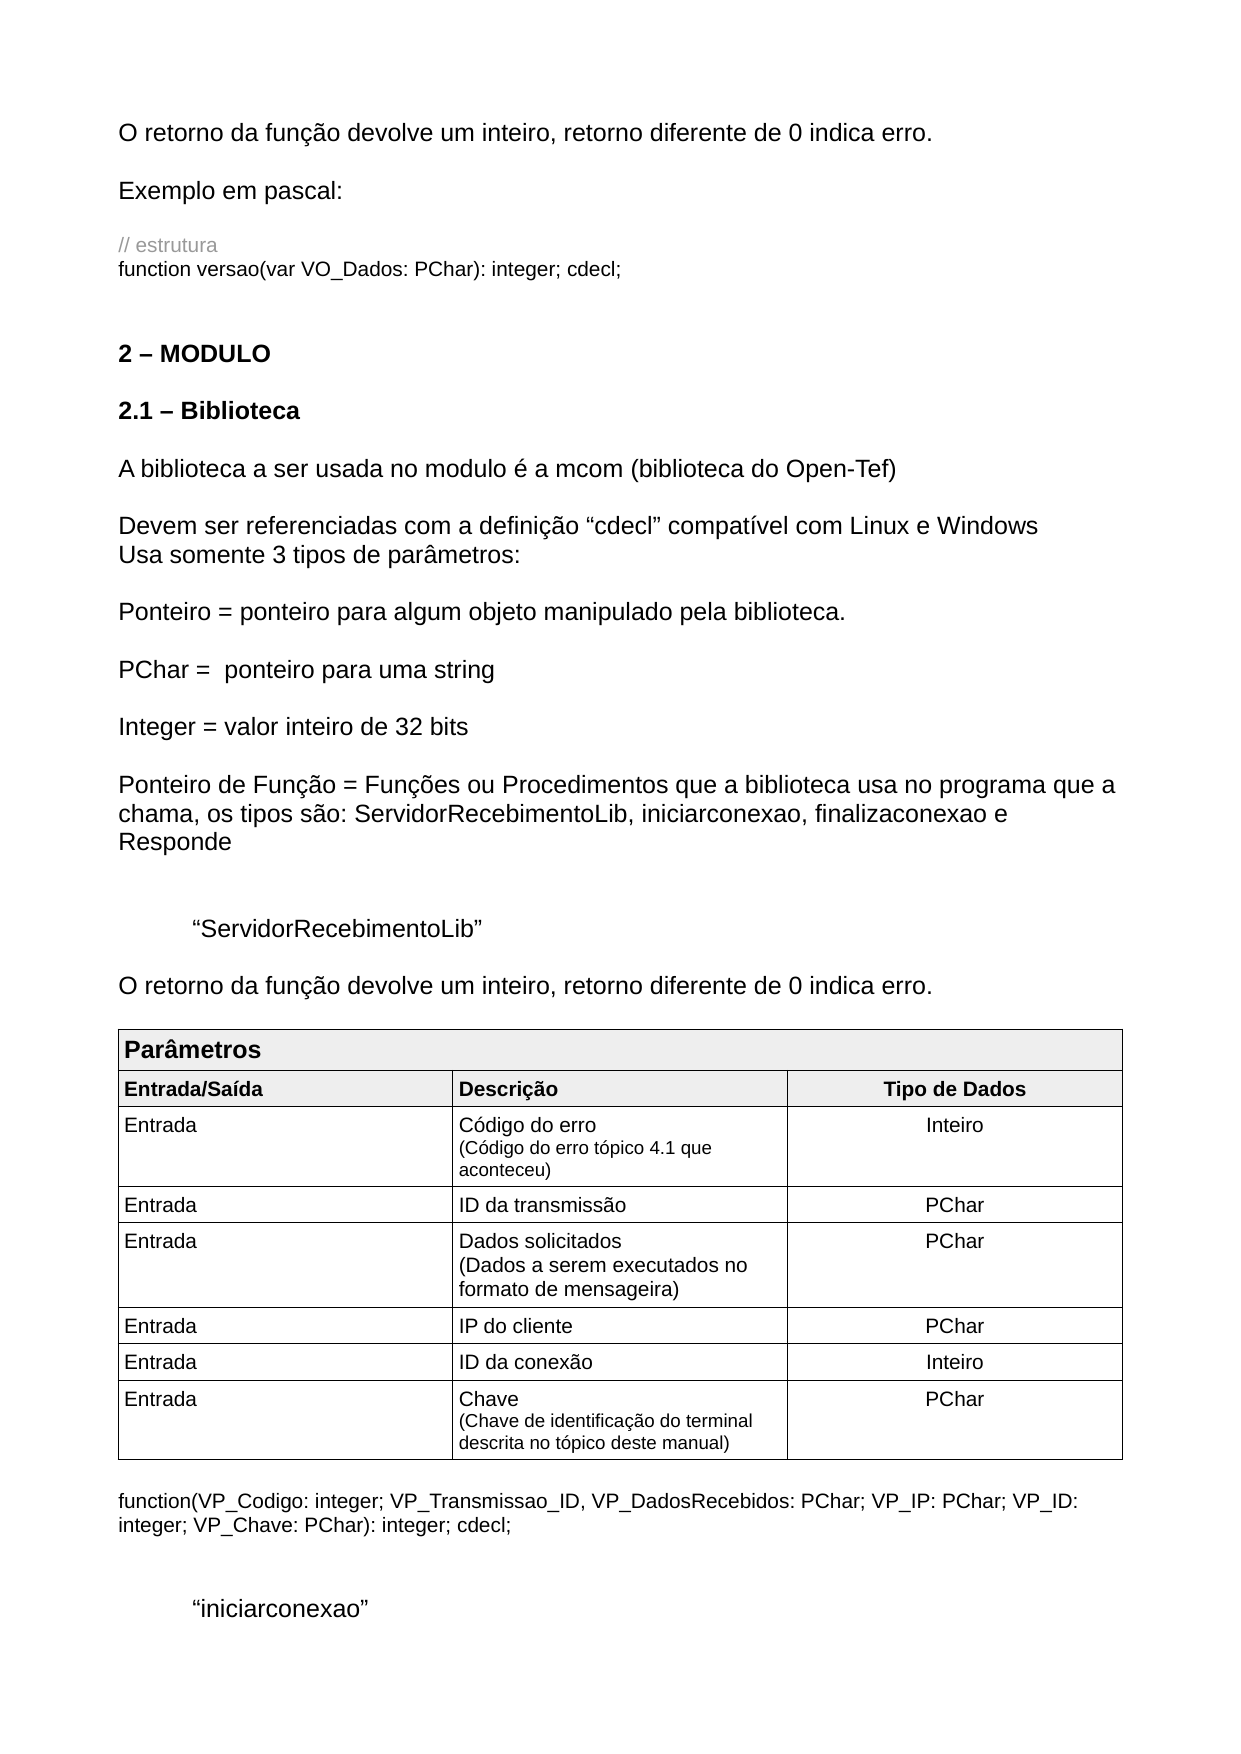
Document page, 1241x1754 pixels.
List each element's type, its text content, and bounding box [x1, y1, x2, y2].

table_cell Entrada [119, 1107, 452, 1186]
table_cell PChar [788, 1187, 1122, 1222]
text O retorno da função devolve um inteiro, retorno diferente de 0 indica erro. [118, 971, 1122, 1000]
table_cell Entrada [119, 1187, 452, 1222]
text function versao(var VO_Dados: PChar): integer; cdecl; [118, 257, 1122, 281]
table_cell IP do cliente [453, 1308, 787, 1343]
text Exemplo em pascal: [118, 176, 1122, 204]
text “iniciarconexao” [118, 1594, 1122, 1623]
table_cell Entrada [119, 1381, 452, 1459]
text function(VP_Codigo: integer; VP_Transmissao_ID, VP_DadosRecebidos: PChar; VP_IP: PChar; VP_ID: integer; VP_Chave: PChar): integer; cdecl; [118, 1489, 1122, 1537]
text Usa somente 3 tipos de parâmetros: [118, 540, 1122, 568]
table_cell Código do erro (Código do erro tópico 4.1 que aconteceu) [453, 1107, 787, 1186]
table_cell ID da transmissão [453, 1187, 787, 1222]
table_cell PChar [788, 1223, 1122, 1307]
table_cell PChar [788, 1308, 1122, 1343]
text Integer = valor inteiro de 32 bits [118, 712, 1122, 741]
text Ponteiro = ponteiro para algum objeto manipulado pela biblioteca. [118, 597, 1122, 626]
text “ServidorRecebimentoLib” [118, 913, 1122, 942]
text Devem ser referenciadas com a definição “cdecl” compatível com Linux e Windows [118, 511, 1122, 540]
table_cell Entrada [119, 1223, 452, 1307]
text A biblioteca a ser usada no modulo é a mcom (biblioteca do Open-Tef) [118, 453, 1122, 482]
table_cell Inteiro [788, 1107, 1122, 1186]
text O retorno da função devolve um inteiro, retorno diferente de 0 indica erro. [118, 118, 1122, 147]
text PChar = ponteiro para uma string [118, 655, 1122, 683]
table_cell ID da conexão [453, 1344, 787, 1379]
table_cell Tipo de Dados [788, 1071, 1122, 1106]
table_cell PChar [788, 1381, 1122, 1459]
table_header Parâmetros [119, 1030, 1122, 1070]
text // estrutura [118, 233, 1122, 257]
table_cell Entrada [119, 1344, 452, 1379]
text 2 – MODULO [118, 338, 1122, 367]
text 2.1 – Biblioteca [118, 396, 1122, 425]
table_cell Entrada/Saída [119, 1071, 452, 1106]
table_cell Entrada [119, 1308, 452, 1343]
text Ponteiro de Função = Funções ou Procedimentos que a biblioteca usa no programa que a chama, os tipos são: ServidorRecebimentoLib, iniciarconexao, finalizaconexao e Responde [118, 770, 1122, 856]
table_cell Inteiro [788, 1344, 1122, 1379]
table_cell Dados solicitados (Dados a serem executados no formato de mensageira) [453, 1223, 787, 1307]
table_cell Descrição [453, 1071, 787, 1106]
table_cell Chave (Chave de identificação do terminal descrita no tópico deste manual) [453, 1381, 787, 1459]
